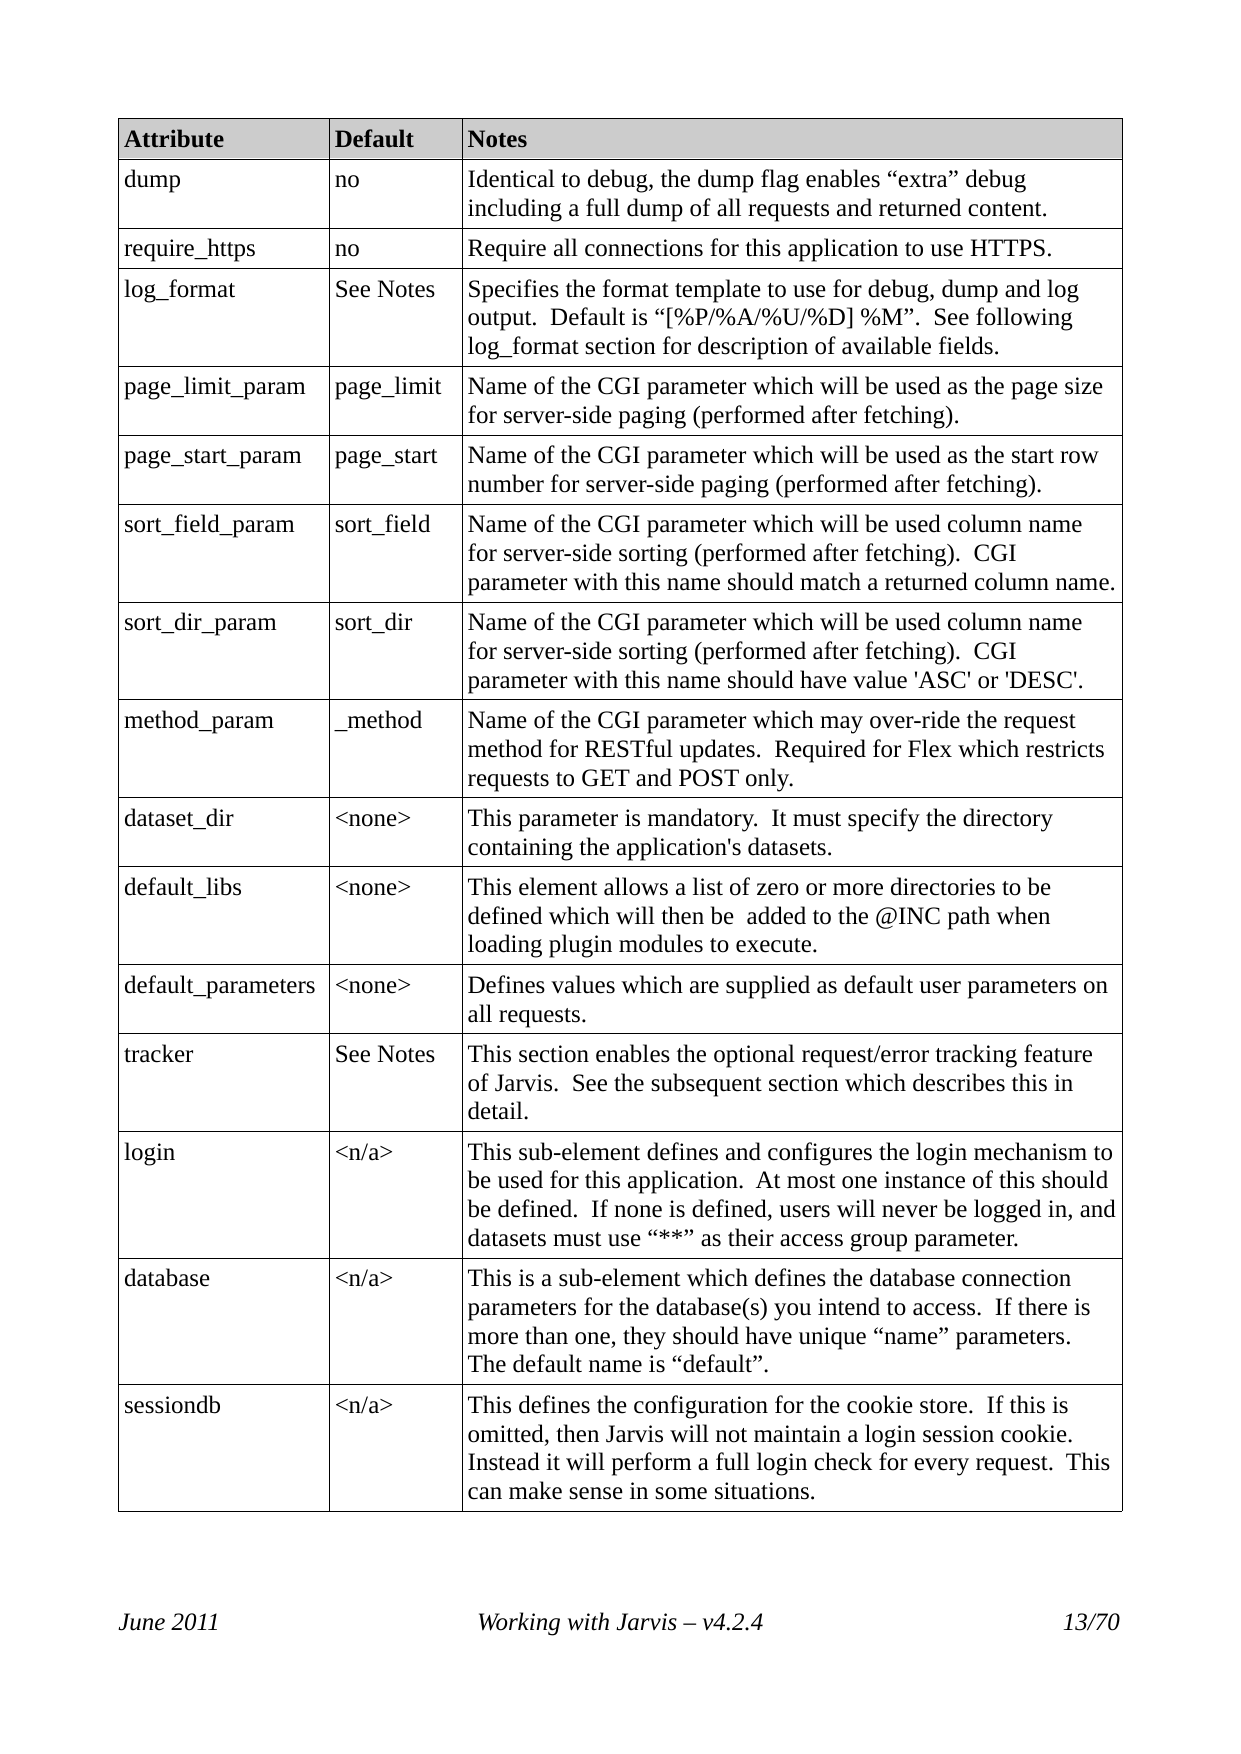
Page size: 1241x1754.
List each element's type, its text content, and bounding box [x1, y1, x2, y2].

table_cell page_start_param [119, 436, 329, 504]
table_cell no [330, 160, 462, 227]
table_cell sort_field_param [119, 505, 329, 602]
table_cell This is a sub-element which defines the database connection parameters for the database(s) you intend to access. If there is more than one, they should have unique “name” parameters. The default name is “default”. [463, 1259, 1122, 1384]
table_header Attribute [119, 119, 329, 158]
table_cell Name of the CGI parameter which may over-ride the request method for RESTful updates. Required for Flex which restricts requests to GET and POST only. [463, 700, 1122, 797]
table_cell See Notes [330, 269, 462, 366]
table_cell default_parameters [119, 965, 329, 1033]
table_cell page_limit_param [119, 367, 329, 435]
table_cell <none> [330, 798, 462, 866]
table_cell Name of the CGI parameter which will be used column name for server-side sorting (performed after fetching). CGI parameter with this name should match a returned column name. [463, 505, 1122, 602]
table_cell login [119, 1132, 329, 1257]
table_cell Defines values which are supplied as default user parameters on all requests. [463, 965, 1122, 1033]
table_cell This element allows a list of zero or more directories to be defined which will then be added to the @INC path when loading plugin modules to execute. [463, 867, 1122, 964]
table_cell Name of the CGI parameter which will be used column name for server-side sorting (performed after fetching). CGI parameter with this name should have value 'ASC' or 'DESC'. [463, 603, 1122, 699]
table_cell Require all connections for this application to use HTTPS. [463, 229, 1122, 268]
table_cell Identical to debug, the dump flag enables “extra” debug including a full dump of all requests and returned content. [463, 160, 1122, 227]
table_cell method_param [119, 700, 329, 797]
table_cell Name of the CGI parameter which will be used as the page size for server-side paging (performed after fetching). [463, 367, 1122, 435]
table_cell dataset_dir [119, 798, 329, 866]
table_cell page_start [330, 436, 462, 504]
table_cell <none> [330, 965, 462, 1033]
table_header Default [330, 119, 462, 158]
table_cell Specifies the format template to use for debug, dump and log output. Default is “[%P/%A/%U/%D] %M”. See following log_format section for description of available fields. [463, 269, 1122, 366]
table_cell This section enables the optional request/error tracking feature of Jarvis. See the subsequent section which describes this in detail. [463, 1034, 1122, 1131]
table_cell tracker [119, 1034, 329, 1131]
table_cell log_format [119, 269, 329, 366]
table_cell <n/a> [330, 1132, 462, 1257]
table_cell This sub-element defines and configures the login mechanism to be used for this application. At most one instance of this should be defined. If none is defined, users will never be logged in, and datasets must use “**” as their access group parameter. [463, 1132, 1122, 1257]
table_cell This parameter is mandatory. It must specify the directory containing the application's datasets. [463, 798, 1122, 866]
table_cell <n/a> [330, 1385, 462, 1511]
table_cell sort_dir [330, 603, 462, 699]
table_cell page_limit [330, 367, 462, 435]
table_cell This defines the configuration for the cookie store. If this is omitted, then Jarvis will not maintain a login session cookie. Instead it will perform a full login check for every request. This can make sense in some situations. [463, 1385, 1122, 1511]
table_cell <none> [330, 867, 462, 964]
table_header Notes [463, 119, 1122, 158]
table_cell database [119, 1259, 329, 1384]
table_cell Name of the CGI parameter which will be used as the start row number for server-side paging (performed after fetching). [463, 436, 1122, 504]
table_cell dump [119, 160, 329, 227]
table_cell sort_field [330, 505, 462, 602]
table_cell default_libs [119, 867, 329, 964]
table_cell sort_dir_param [119, 603, 329, 699]
table_cell require_https [119, 229, 329, 268]
table_cell no [330, 229, 462, 268]
table_cell See Notes [330, 1034, 462, 1131]
table_cell <n/a> [330, 1259, 462, 1384]
table_cell _method [330, 700, 462, 797]
table_cell sessiondb [119, 1385, 329, 1511]
